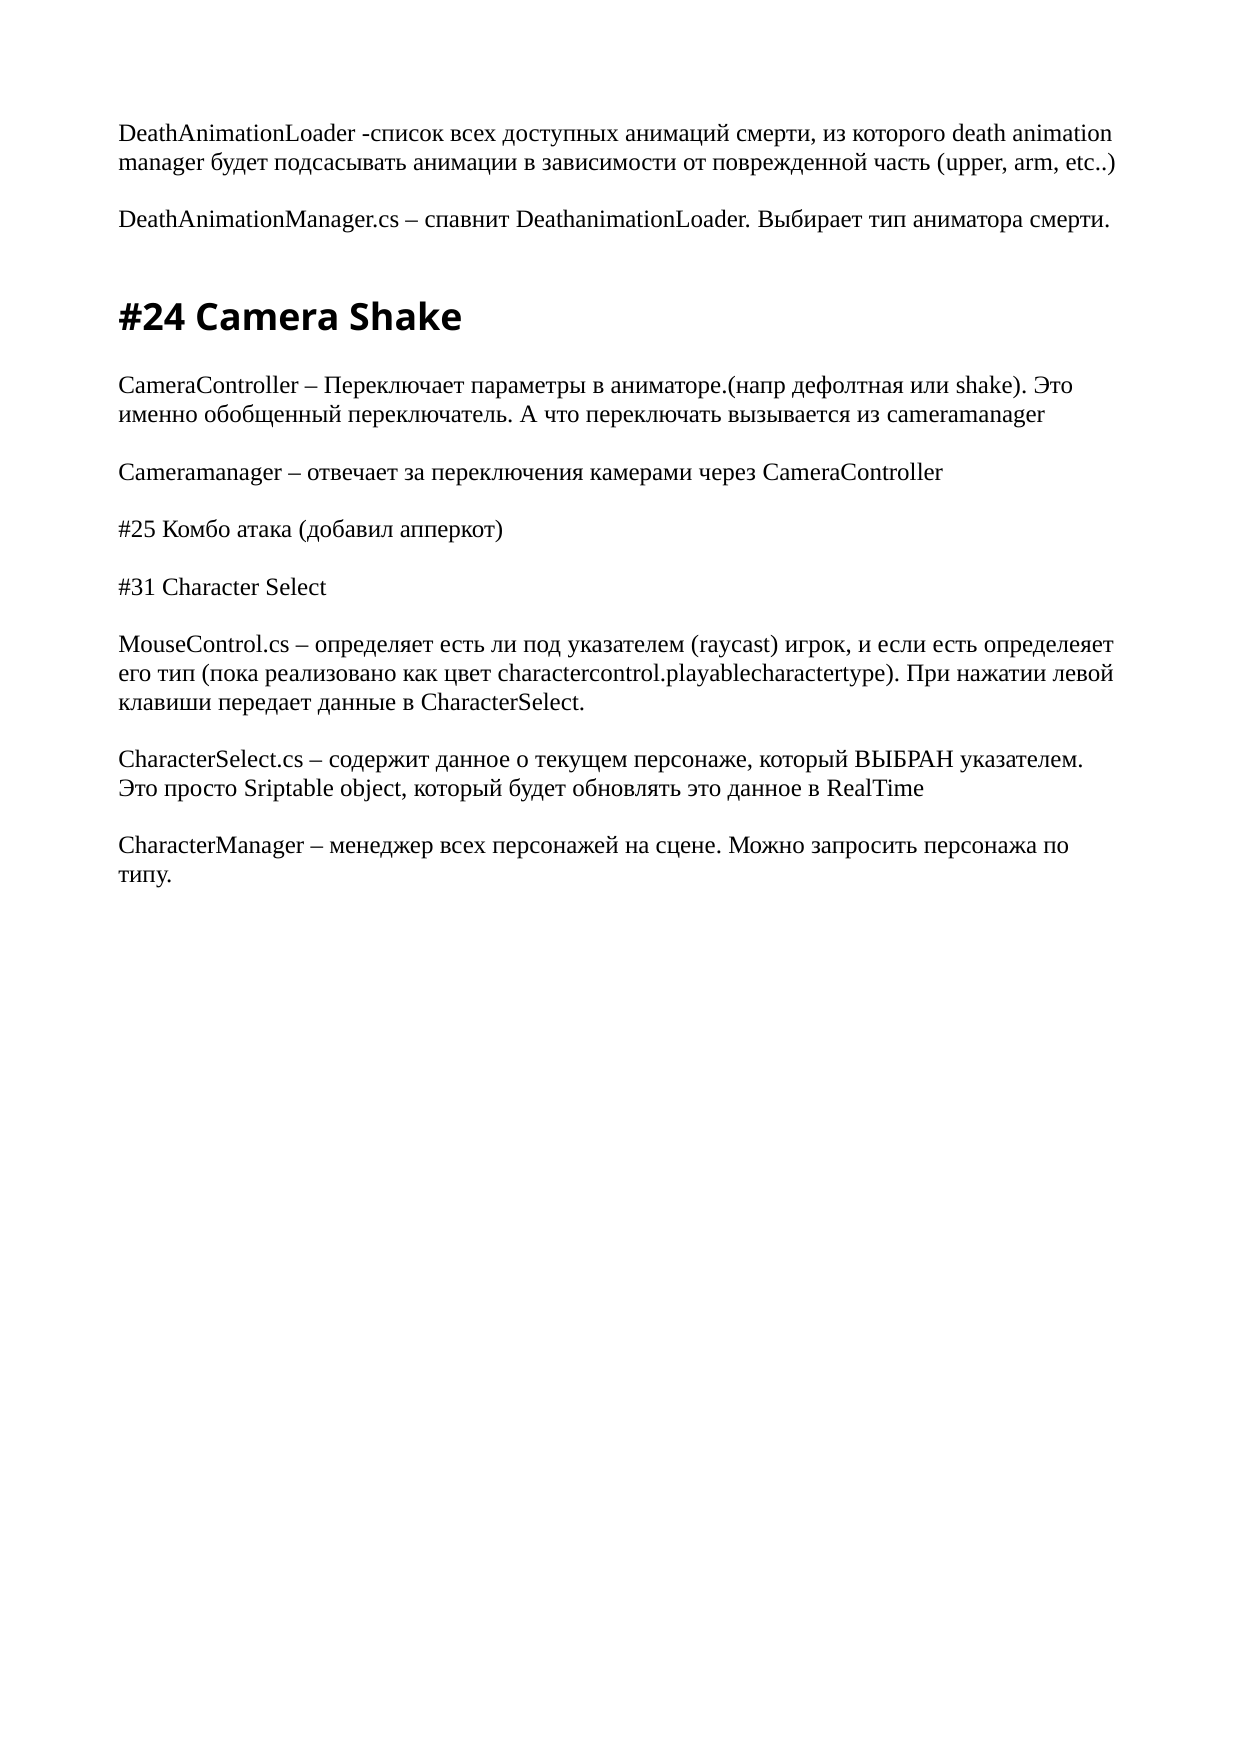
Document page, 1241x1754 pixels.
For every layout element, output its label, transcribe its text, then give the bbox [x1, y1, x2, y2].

text MouseControl.cs – определяет есть ли под указателем (raycast) игрок, и если есть определеяет его тип (пока реализовано как цвет charactercontrol.playablecharactertype). При нажатии левой клавиши передает данные в CharacterSelect. [118, 629, 1122, 715]
text #25 Комбо атака (добавил апперкот) [118, 514, 1122, 543]
text DeathAnimationLoader -список всех доступных анимаций смерти, из которого death animation manager будет подсасывать анимации в зависимости от поврежденной часть (upper, arm, etc..) [118, 118, 1122, 176]
text DeathAnimationManager.cs – спавнит DeathanimationLoader. Выбирает тип аниматора смерти. [118, 204, 1122, 233]
text CharacterManager – менеджер всех персонажей на сцене. Можно запросить персонажа по типу. [118, 830, 1122, 888]
text #31 Character Select [118, 572, 1122, 600]
text Cameramanager – отвечает за переключения камерами через CameraController [118, 457, 1122, 485]
text #24 Camera Shake [118, 291, 1122, 342]
text CameraController – Переключает параметры в аниматоре.(напр дефолтная или shake). Это именно обобщенный переключатель. А что переключать вызывается из cameramanager [118, 370, 1122, 428]
text CharacterSelect.cs – содержит данное о текущем персонаже, который ВЫБРАН указателем. Это просто Sriptable object, который будет обновлять это данное в RealTime [118, 744, 1122, 802]
